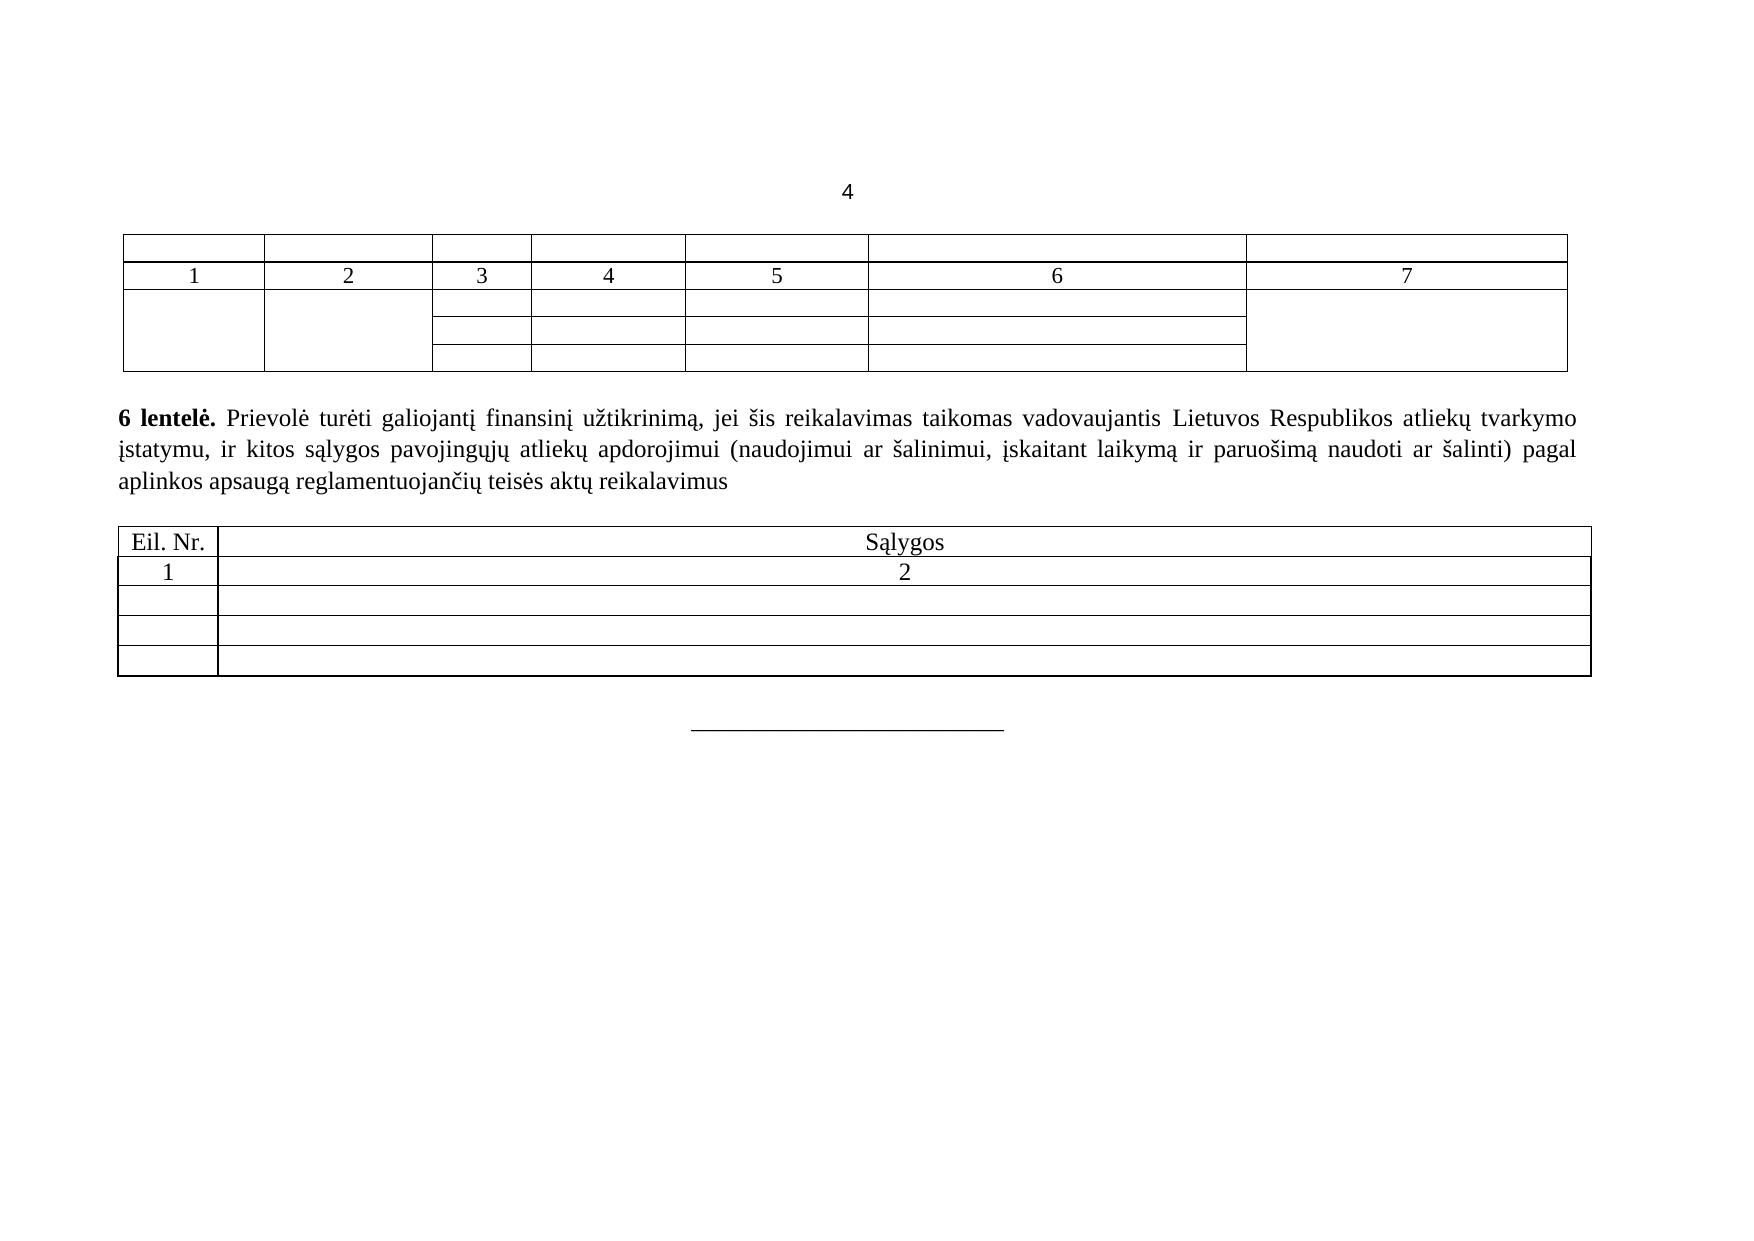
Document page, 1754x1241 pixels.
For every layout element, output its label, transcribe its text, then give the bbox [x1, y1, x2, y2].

table_cell 3 [433, 263, 531, 289]
table_cell [1247, 235, 1567, 261]
table_cell [532, 290, 685, 316]
table_cell [869, 345, 1246, 371]
table_cell [219, 616, 1590, 645]
table_cell [869, 317, 1246, 344]
table_cell [686, 290, 868, 316]
table_cell [869, 235, 1246, 261]
table_cell [433, 235, 531, 261]
table_cell [686, 345, 868, 371]
table_cell [219, 586, 1590, 615]
table_cell [686, 235, 868, 261]
table_cell [119, 586, 217, 615]
table_cell 2 [219, 557, 1590, 585]
table_cell [433, 345, 531, 371]
table_cell [219, 646, 1590, 675]
table_cell [532, 345, 685, 371]
table_cell [686, 317, 868, 344]
table_cell [265, 235, 432, 261]
table_cell 1 [119, 557, 217, 585]
table_cell [119, 646, 217, 675]
table_cell [124, 290, 264, 371]
table_cell [433, 317, 531, 344]
table_cell [532, 317, 685, 344]
table_cell 1 [124, 263, 264, 289]
table_cell [1247, 290, 1567, 371]
text 6 lentelė. Prievolė turėti galiojantį finansinį užtikrinimą, jei šis reikalavimas taikomas vadovaujantis Lietuvos Respublikos atliekų tvarkymo įstatymu, ir kitos sąlygos pavojingųjų atliekų apdorojimui (naudojimui ar šalinimui, įskaitant laikymą ir paruošimą naudoti ar šalinti) pagal aplinkos apsaugą reglamentuojančių teisės aktų reikalavimus [118, 401, 1577, 494]
table_cell [869, 290, 1246, 316]
table_cell 4 [532, 263, 685, 289]
table_header Eil. Nr. [119, 527, 217, 556]
table_cell [532, 235, 685, 261]
table_cell [119, 616, 217, 645]
text _________________________ [118, 706, 1577, 734]
table_cell 7 [1247, 263, 1567, 289]
table_cell [433, 290, 531, 316]
table_cell 5 [686, 263, 868, 289]
table_cell 2 [265, 263, 432, 289]
table_cell 6 [869, 263, 1246, 289]
table_cell [265, 290, 432, 371]
table_header Sąlygos [219, 527, 1591, 556]
table_cell [124, 235, 264, 261]
